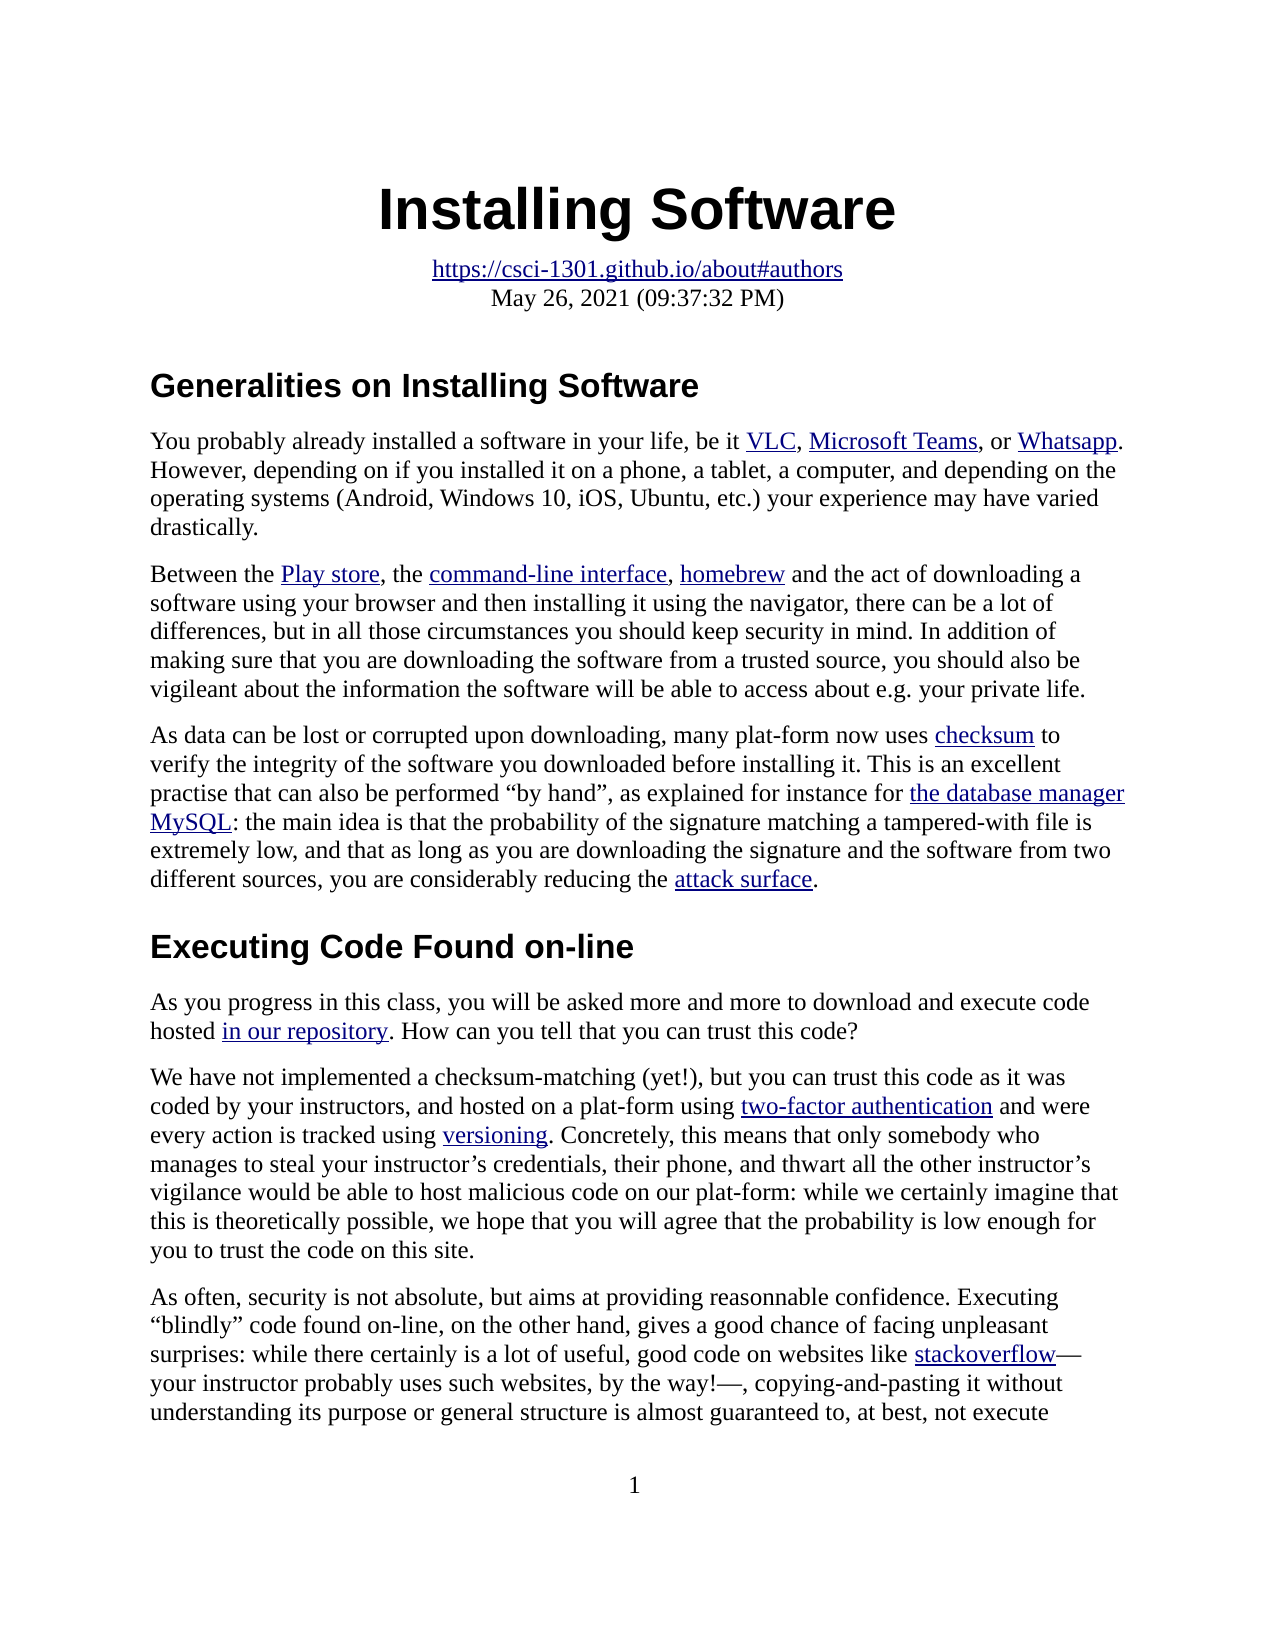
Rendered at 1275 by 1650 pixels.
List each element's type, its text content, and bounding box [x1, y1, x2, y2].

text We have not implemented a checksum-matching (yet!), but you can trust this code as it was coded by your instructors, and hosted on a plat-form using two-factor authentication and were every action is tracked using versioning. Concretely, this means that only somebody who manages to steal your instructor’s credentials, their phone, and thwart all the other instructor’s vigilance would be able to host malicious code on our plat-form: while we certainly imagine that this is theoretically possible, we hope that you will agree that the probability is low enough for you to trust the code on this site. [150, 1062, 1125, 1264]
subtitle Executing Code Found on-line [150, 927, 1125, 966]
text You probably already installed a software in your life, be it VLC, Microsoft Teams, or Whatsapp. However, depending on if you installed it on a phone, a tablet, a computer, and depending on the operating systems (Android, Windows 10, iOS, Ubuntu, etc.) your experience may have varied drastically. [150, 426, 1125, 541]
subtitle Generalities on Installing Software [150, 366, 1125, 404]
text May 26, 2021 (09:37:32 PM) [150, 283, 1125, 312]
text As often, security is not absolute, but aims at providing reasonnable confidence. Executing “blindly” code found on-line, on the other hand, gives a good chance of facing unpleasant surprises: while there certainly is a lot of useful, good code on websites like stackoverflow—your instructor probably uses such websites, by the way!—, copying-and-pasting it without understanding its purpose or general structure is almost guaranteed to, at best, not execute [150, 1282, 1125, 1425]
title Installing Software [150, 175, 1125, 242]
text Between the Play store, the command-line interface, homebrew and the act of downloading a software using your browser and then installing it using the navigator, there can be a lot of differences, but in all those circumstances you should keep security in mind. In addition of making sure that you are downloading the software from a trusted source, you should also be vigileant about the information the software will be able to access about e.g. your private life. [150, 559, 1125, 703]
text As you progress in this class, you will be asked more and more to download and execute code hosted in our repository. How can you tell that you can trust this code? [150, 987, 1125, 1044]
text As data can be lost or corrupted upon downloading, many plat-form now uses checksum to verify the integrity of the software you downloaded before installing it. This is an excellent practise that can also be performed “by hand”, as explained for instance for the database manager MySQL: the main idea is that the probability of the signature matching a tampered-with file is extremely low, and that as long as you are downloading the signature and the software from two different sources, you are considerably reducing the attack surface. [150, 721, 1125, 893]
text https://csci-1301.github.io/about#authors [150, 254, 1125, 283]
